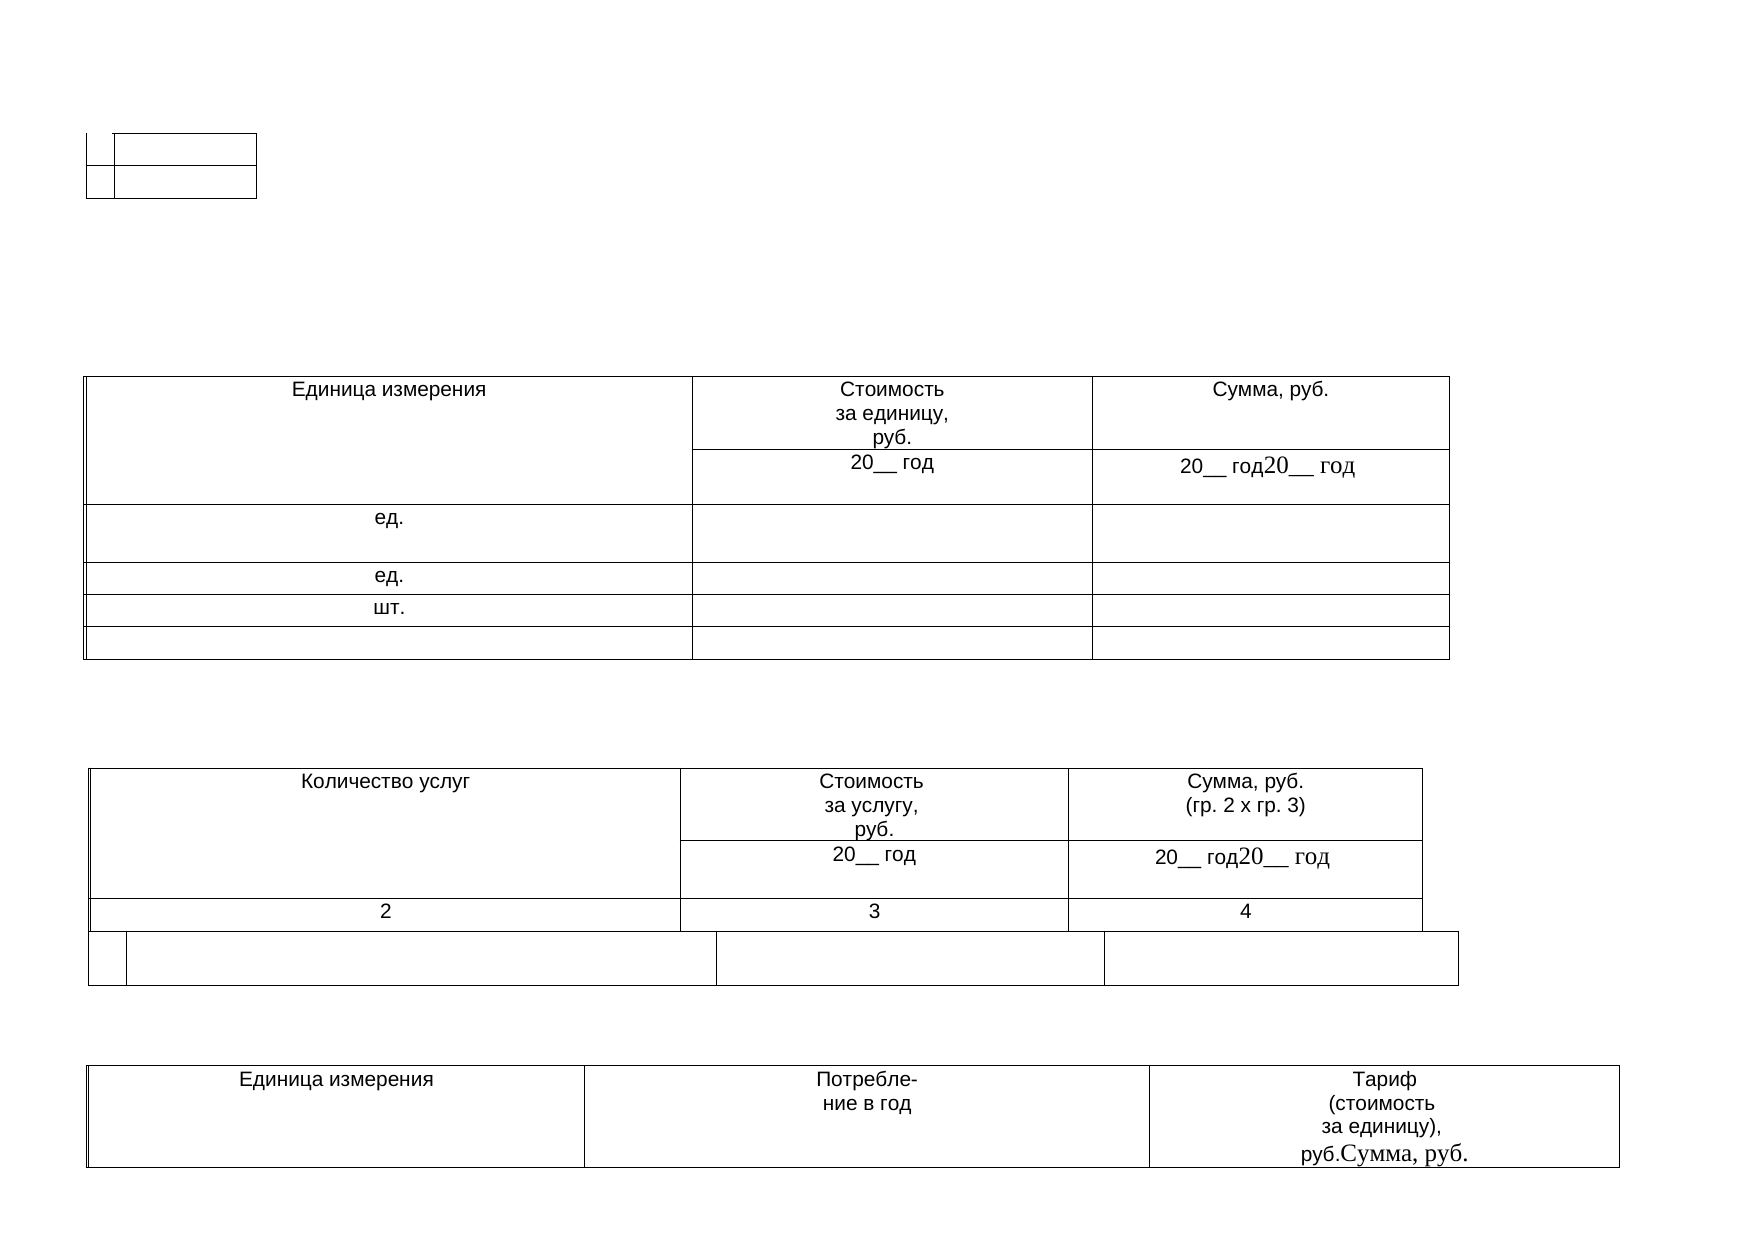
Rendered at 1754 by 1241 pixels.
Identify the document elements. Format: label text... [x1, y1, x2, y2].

table_cell [673, 660, 702, 736]
table_cell [1607, 251, 1650, 282]
table_cell [927, 660, 963, 736]
table_cell [335, 198, 366, 251]
table_cell [134, 1034, 160, 1065]
table_cell [546, 251, 577, 282]
table_cell [644, 736, 675, 767]
table_cell [304, 198, 335, 251]
table_cell [1730, 251, 1754, 282]
table_cell [860, 736, 896, 767]
table_cell [1694, 198, 1729, 251]
table_cell [103, 314, 139, 345]
table_cell [1552, 659, 1591, 736]
table_cell [824, 736, 860, 767]
table_cell [544, 1034, 575, 1065]
table_cell [1064, 660, 1099, 736]
table_cell [489, 198, 517, 251]
table_cell [256, 736, 285, 767]
table_cell [431, 314, 462, 345]
table_cell [443, 345, 448, 376]
table_cell [1183, 986, 1219, 1034]
table_cell [1416, 251, 1452, 282]
table_cell [1339, 198, 1380, 251]
table_cell [1454, 985, 1492, 1034]
table_cell [1078, 986, 1111, 1034]
table_cell [752, 251, 783, 282]
table_cell [218, 1034, 244, 1065]
table_cell [723, 251, 752, 282]
table_cell [1207, 660, 1248, 736]
table_cell [364, 1034, 393, 1065]
table_cell [1450, 562, 1454, 594]
table_cell [441, 986, 472, 1034]
table_cell [743, 986, 773, 1034]
table_cell [556, 736, 587, 767]
table_cell [1150, 314, 1188, 345]
table_cell [1380, 251, 1416, 282]
table_cell [261, 986, 289, 1034]
table_cell [996, 660, 1027, 736]
table_cell [1528, 198, 1564, 251]
table_cell [87, 133, 112, 165]
table_cell [1650, 251, 1693, 282]
table_cell [733, 736, 762, 767]
table_cell [179, 986, 206, 1034]
table_cell [838, 986, 877, 1034]
table_cell [1450, 376, 1454, 449]
table_cell [124, 986, 151, 1034]
table_cell [1416, 198, 1452, 251]
table_cell [1658, 314, 1696, 345]
table_cell [1093, 505, 1449, 562]
table_cell [1564, 251, 1607, 282]
table_cell [1250, 736, 1289, 767]
table_cell Количество услуг [91, 769, 680, 898]
table_cell [199, 736, 227, 767]
table_cell [783, 251, 814, 282]
table_cell [965, 736, 999, 767]
table_cell [1040, 1034, 1073, 1065]
table_cell [1145, 986, 1183, 1034]
table_cell [165, 199, 191, 251]
table_cell [721, 1034, 749, 1065]
table_cell [704, 736, 733, 767]
table_cell [426, 251, 457, 282]
table_cell [896, 736, 932, 767]
table_cell [999, 736, 1035, 767]
table_cell [982, 1034, 1011, 1065]
table_cell [1490, 198, 1528, 251]
table_cell [1677, 1034, 1713, 1065]
table_cell [1291, 1034, 1329, 1065]
table_cell [529, 986, 558, 1034]
table_cell [1440, 659, 1478, 736]
table_cell [1660, 985, 1706, 1034]
table_cell [1080, 251, 1114, 282]
table_cell [1344, 314, 1382, 345]
table_cell [1169, 660, 1207, 736]
table_cell [615, 736, 644, 767]
table_cell [697, 314, 726, 345]
table_cell [88, 986, 124, 1034]
table_cell [953, 314, 987, 345]
table_cell [517, 198, 546, 251]
table_cell [100, 251, 136, 282]
table_cell [520, 314, 548, 345]
table_cell [223, 314, 249, 345]
table_cell [1450, 504, 1454, 562]
table_cell [1674, 659, 1710, 736]
table_cell [812, 1034, 845, 1065]
table_cell [980, 986, 1008, 1034]
table_cell [920, 314, 953, 345]
table_cell [1042, 986, 1078, 1034]
table_cell [1107, 1034, 1140, 1065]
table_cell [1500, 314, 1538, 345]
table_cell [381, 986, 409, 1034]
table_cell [1116, 314, 1150, 345]
table_cell [1214, 1034, 1253, 1065]
table_cell [1715, 736, 1754, 767]
table_cell [1262, 251, 1301, 282]
table_cell [283, 660, 311, 736]
table_cell [1593, 736, 1631, 767]
table_cell [693, 505, 1092, 562]
table_cell [426, 198, 457, 251]
table_cell [774, 986, 805, 1034]
table_cell [1406, 1034, 1444, 1065]
table_cell [604, 1034, 632, 1065]
table_cell [1224, 198, 1262, 251]
table_cell [877, 986, 910, 1034]
table_cell [845, 1034, 881, 1065]
table_cell [575, 1034, 603, 1065]
table_cell [1325, 660, 1365, 736]
table_cell [1450, 594, 1454, 626]
table_cell [1650, 198, 1693, 251]
table_cell [1521, 1034, 1557, 1065]
table_cell [409, 986, 441, 1034]
table_cell [584, 660, 613, 736]
table_cell [84, 660, 105, 736]
table_cell [917, 251, 951, 282]
table_cell [170, 660, 196, 736]
table_cell [1528, 251, 1564, 282]
table_cell [1450, 626, 1454, 658]
table_cell [469, 736, 498, 767]
table_cell [1480, 736, 1519, 767]
table_cell [491, 314, 519, 345]
table_cell [613, 660, 642, 736]
table_cell [1226, 314, 1265, 345]
table_cell [606, 251, 634, 282]
table_cell [1329, 1034, 1370, 1065]
table_cell [1044, 198, 1080, 251]
table_cell [817, 314, 853, 345]
table_cell [513, 1034, 543, 1065]
table_cell [1456, 314, 1499, 345]
table_cell [884, 251, 917, 282]
table_cell [1444, 1034, 1483, 1065]
table_cell 20__ год20__ год [1093, 450, 1449, 504]
table_cell [1080, 198, 1114, 251]
table_cell [484, 1034, 512, 1065]
table_cell [1516, 659, 1552, 736]
table_cell [1248, 660, 1286, 736]
table_cell [115, 166, 256, 197]
table_cell [275, 198, 304, 251]
table_cell [1365, 660, 1401, 736]
table_cell [932, 736, 965, 767]
table_cell [1679, 736, 1715, 767]
table_cell [1289, 736, 1327, 767]
table_cell Стоимость за единицу, руб. [693, 377, 1092, 449]
table_cell [87, 627, 692, 658]
table_cell [1555, 736, 1593, 767]
table_cell [235, 986, 261, 1034]
table_cell [1337, 986, 1377, 1034]
table_cell [693, 627, 1092, 658]
table_cell [1535, 985, 1574, 1034]
table_cell [730, 660, 759, 736]
table_cell [194, 314, 222, 345]
table_cell [984, 251, 1016, 282]
table_cell [951, 198, 984, 251]
table_cell [304, 251, 335, 282]
table_cell [814, 251, 850, 282]
table_cell [1262, 198, 1301, 251]
table_cell [1016, 251, 1044, 282]
table_cell [891, 660, 927, 736]
table_cell [251, 660, 282, 736]
table_cell [1179, 1034, 1214, 1065]
table_cell [723, 198, 752, 251]
table_cell [666, 251, 694, 282]
table_cell [457, 198, 488, 251]
table_cell [1634, 1034, 1677, 1065]
table_cell Единица измерения [89, 1066, 584, 1167]
table_cell [273, 1034, 302, 1065]
table_cell [558, 986, 589, 1034]
table_cell [1607, 198, 1650, 251]
table_cell [750, 1034, 781, 1065]
table_cell [693, 563, 1092, 594]
table_cell [1028, 660, 1063, 736]
table_cell Сумма, руб. (гр. 2 х гр. 3) [1069, 769, 1422, 840]
table_cell [577, 251, 606, 282]
table_cell [257, 133, 261, 165]
table_cell Сумма, руб. [1093, 377, 1449, 449]
table_cell [695, 251, 723, 282]
table_cell [347, 736, 378, 767]
table_cell ед. [87, 505, 692, 562]
table_cell [1114, 198, 1147, 251]
table_cell [141, 660, 170, 736]
table_cell Стоимость за услугу, руб. [681, 769, 1068, 840]
table_cell [668, 314, 697, 345]
table_cell [1265, 314, 1303, 345]
table_cell [84, 198, 100, 251]
table_cell [342, 660, 376, 736]
table_cell [754, 314, 786, 345]
table_cell [675, 736, 704, 767]
table_cell [858, 660, 891, 736]
table_cell [489, 251, 517, 282]
table_cell [136, 199, 165, 251]
table_cell [306, 314, 337, 345]
table_cell [1370, 1034, 1406, 1065]
table_cell 20__ год [681, 841, 1068, 898]
table_cell [884, 198, 917, 251]
table_cell 2 [91, 899, 680, 931]
table_cell [338, 314, 371, 345]
table_cell [191, 251, 220, 282]
table_cell [438, 736, 469, 767]
table_cell [1044, 251, 1080, 282]
table_cell [632, 1034, 663, 1065]
table_cell [1298, 986, 1337, 1034]
table_cell [1286, 660, 1324, 736]
table_cell [1483, 1034, 1521, 1065]
table_cell [314, 283, 318, 314]
table_cell [649, 986, 678, 1034]
table_cell [196, 660, 225, 736]
table_cell [637, 314, 668, 345]
table_cell [987, 314, 1018, 345]
table_cell [127, 932, 716, 985]
table_cell [467, 660, 496, 736]
table_cell [496, 660, 524, 736]
table_cell [984, 198, 1016, 251]
table_cell [606, 198, 634, 251]
table_cell [105, 660, 141, 736]
table_cell [84, 736, 107, 767]
table_cell [1018, 314, 1049, 345]
table_cell 3 [681, 899, 1068, 931]
table_cell [285, 736, 316, 767]
table_cell [1093, 595, 1449, 626]
table_cell [1093, 563, 1449, 594]
table_cell [1011, 1034, 1039, 1065]
table_cell [886, 314, 920, 345]
table_cell Потребле- ние в год [585, 1066, 1149, 1167]
table_cell [589, 986, 618, 1034]
table_cell [1612, 314, 1658, 345]
table_cell [393, 1034, 424, 1065]
table_cell [1147, 198, 1186, 251]
table_cell [1133, 660, 1169, 736]
table_cell [366, 198, 395, 251]
table_cell [405, 660, 436, 736]
table_cell [1382, 314, 1418, 345]
table_cell [1224, 251, 1262, 282]
table_cell [136, 251, 165, 282]
table_cell [457, 251, 488, 282]
table_cell [318, 986, 349, 1034]
table_cell [1093, 627, 1449, 658]
table_cell [1452, 251, 1490, 282]
table_cell [257, 165, 261, 197]
table_cell [1696, 314, 1737, 345]
table_cell [1083, 314, 1116, 345]
table_cell [1442, 736, 1480, 767]
table_cell [1049, 314, 1083, 345]
table_cell [1404, 736, 1442, 767]
table_cell [1114, 251, 1147, 282]
table_cell [702, 660, 730, 736]
table_cell [472, 986, 500, 1034]
table_cell [1620, 1065, 1624, 1167]
table_cell [805, 986, 838, 1034]
table_cell [1492, 985, 1535, 1034]
table_cell [917, 198, 951, 251]
table_cell [944, 986, 979, 1034]
table_cell [517, 251, 546, 282]
table_cell [1253, 1034, 1291, 1065]
table_cell [1713, 1034, 1753, 1065]
table_cell [275, 251, 304, 282]
table_cell [87, 166, 112, 197]
table_cell [726, 314, 754, 345]
table_cell [378, 736, 407, 767]
table_cell [302, 1034, 333, 1065]
table_cell Единица измерения [87, 377, 692, 504]
table_cell [793, 736, 824, 767]
table_cell [246, 198, 275, 251]
table_cell [395, 251, 426, 282]
table_cell [910, 986, 944, 1034]
table_cell [1135, 736, 1171, 767]
table_cell [366, 251, 395, 282]
table_cell [1099, 660, 1133, 736]
table_cell [1035, 736, 1068, 767]
table_cell [548, 314, 579, 345]
table_cell [84, 931, 88, 985]
table_cell [1339, 251, 1380, 282]
table_cell [1068, 736, 1102, 767]
table_cell [98, 1034, 134, 1065]
table_cell [608, 314, 637, 345]
table_cell [781, 1034, 812, 1065]
table_cell [500, 986, 529, 1034]
table_cell [206, 986, 234, 1034]
table_cell [678, 986, 711, 1034]
table_cell [850, 251, 884, 282]
table_cell [84, 314, 103, 345]
table_cell [165, 251, 191, 282]
table_cell [1111, 986, 1145, 1034]
table_cell [462, 314, 491, 345]
table_cell [695, 198, 723, 251]
table_cell [1478, 659, 1516, 736]
table_cell ед. [87, 563, 692, 594]
table_cell [786, 314, 817, 345]
table_cell [1401, 660, 1439, 736]
table_cell 20__ год20__ год [1069, 841, 1422, 898]
table_cell [1574, 985, 1614, 1034]
table_cell [1574, 314, 1612, 345]
table_cell [790, 660, 821, 736]
table_cell [853, 314, 886, 345]
table_cell 4 [1069, 899, 1422, 931]
table_cell [1102, 736, 1135, 767]
table_cell [333, 1034, 364, 1065]
table_cell [244, 1034, 273, 1065]
table_cell [1147, 251, 1186, 282]
table_cell [881, 1034, 915, 1065]
table_cell [84, 985, 88, 1034]
table_cell [762, 736, 793, 767]
table_cell [717, 932, 1104, 985]
table_cell [350, 986, 381, 1034]
table_cell [1519, 736, 1554, 767]
table_cell [759, 660, 790, 736]
table_cell [395, 198, 426, 251]
table_cell [139, 314, 167, 345]
table_cell [1301, 251, 1339, 282]
table_cell [850, 198, 884, 251]
table_cell [580, 314, 608, 345]
table_cell [915, 1034, 948, 1065]
table_cell [949, 1034, 982, 1065]
table_cell [635, 251, 666, 282]
table_cell [1557, 1034, 1595, 1065]
table_cell [711, 986, 742, 1034]
table_cell [191, 199, 220, 251]
table_cell [1744, 985, 1754, 1034]
table_cell [225, 660, 251, 736]
table_cell шт. [87, 595, 692, 626]
table_cell [1490, 251, 1528, 282]
table_cell [86, 283, 313, 314]
table_cell [1706, 985, 1744, 1034]
table_cell [290, 986, 318, 1034]
table_cell [407, 736, 438, 767]
table_cell [1186, 198, 1224, 251]
table_cell [172, 736, 198, 767]
table_cell [453, 1034, 484, 1065]
table_cell [635, 198, 666, 251]
table_cell [144, 736, 172, 767]
table_cell [524, 660, 553, 736]
table_cell [1452, 198, 1490, 251]
table_cell [86, 345, 443, 376]
table_cell [1694, 251, 1729, 282]
table_cell [220, 199, 246, 251]
table_cell [89, 932, 124, 985]
table_cell [1538, 314, 1574, 345]
table_cell [189, 1034, 218, 1065]
table_cell [1105, 932, 1458, 985]
table_cell [108, 736, 143, 767]
table_cell [1016, 198, 1044, 251]
table_cell [335, 251, 366, 282]
table_cell [1737, 314, 1754, 345]
table_cell [84, 768, 88, 840]
table_cell [951, 251, 984, 282]
table_cell [84, 251, 100, 282]
table_cell [663, 1034, 692, 1065]
table_cell [546, 198, 577, 251]
table_cell [1631, 736, 1679, 767]
table_cell [100, 199, 136, 251]
table_cell [642, 660, 673, 736]
table_cell [220, 251, 246, 282]
table_cell [115, 134, 256, 165]
table_cell [1368, 736, 1404, 767]
table_cell [1073, 1034, 1107, 1065]
table_cell [1303, 314, 1344, 345]
table_cell [1212, 736, 1250, 767]
table_cell [1377, 986, 1413, 1034]
table_cell [814, 198, 850, 251]
table_cell [400, 314, 431, 345]
table_cell [311, 660, 342, 736]
table_cell [151, 986, 179, 1034]
table_cell [666, 198, 694, 251]
table_cell [1450, 449, 1454, 504]
table_cell [1615, 985, 1660, 1034]
table_cell [84, 898, 88, 931]
table_cell [821, 660, 857, 736]
table_cell [436, 660, 467, 736]
table_cell [1140, 1034, 1178, 1065]
table_cell [371, 314, 400, 345]
table_cell [278, 314, 306, 345]
table_cell [752, 198, 783, 251]
table_cell [168, 314, 194, 345]
table_cell [618, 986, 649, 1034]
table_cell [1710, 659, 1754, 736]
table_cell [1730, 198, 1754, 251]
table_cell [587, 736, 615, 767]
table_cell [1219, 986, 1260, 1034]
table_cell [160, 1034, 189, 1065]
table_cell [693, 595, 1092, 626]
table_cell [692, 1034, 721, 1065]
table_cell [246, 251, 275, 282]
table_cell [1260, 986, 1298, 1034]
table_cell [1595, 1034, 1634, 1065]
table_cell [1327, 736, 1368, 767]
table_cell [84, 840, 88, 898]
table_cell [963, 660, 996, 736]
table_cell [1186, 251, 1224, 282]
table_cell [1413, 986, 1454, 1034]
table_cell [1171, 736, 1212, 767]
table_cell [783, 198, 814, 251]
table_cell [1380, 198, 1416, 251]
table_cell [249, 314, 278, 345]
table_cell [424, 1034, 452, 1065]
table_cell [316, 736, 347, 767]
table_cell Тариф (стоимость за единицу), руб.Сумма, руб. [1150, 1066, 1619, 1167]
table_cell [227, 736, 256, 767]
table_cell 20__ год [693, 450, 1092, 504]
table_cell [1629, 659, 1674, 736]
table_cell [577, 198, 606, 251]
table_cell [1008, 986, 1042, 1034]
table_cell [1188, 314, 1226, 345]
table_cell [1564, 198, 1607, 251]
table_cell [1591, 659, 1629, 736]
table_cell [84, 1034, 98, 1065]
table_cell [1418, 314, 1456, 345]
table_cell [376, 660, 404, 736]
table_cell [553, 660, 584, 736]
table_cell [527, 736, 556, 767]
table_cell [498, 736, 527, 767]
table_cell [1301, 198, 1339, 251]
